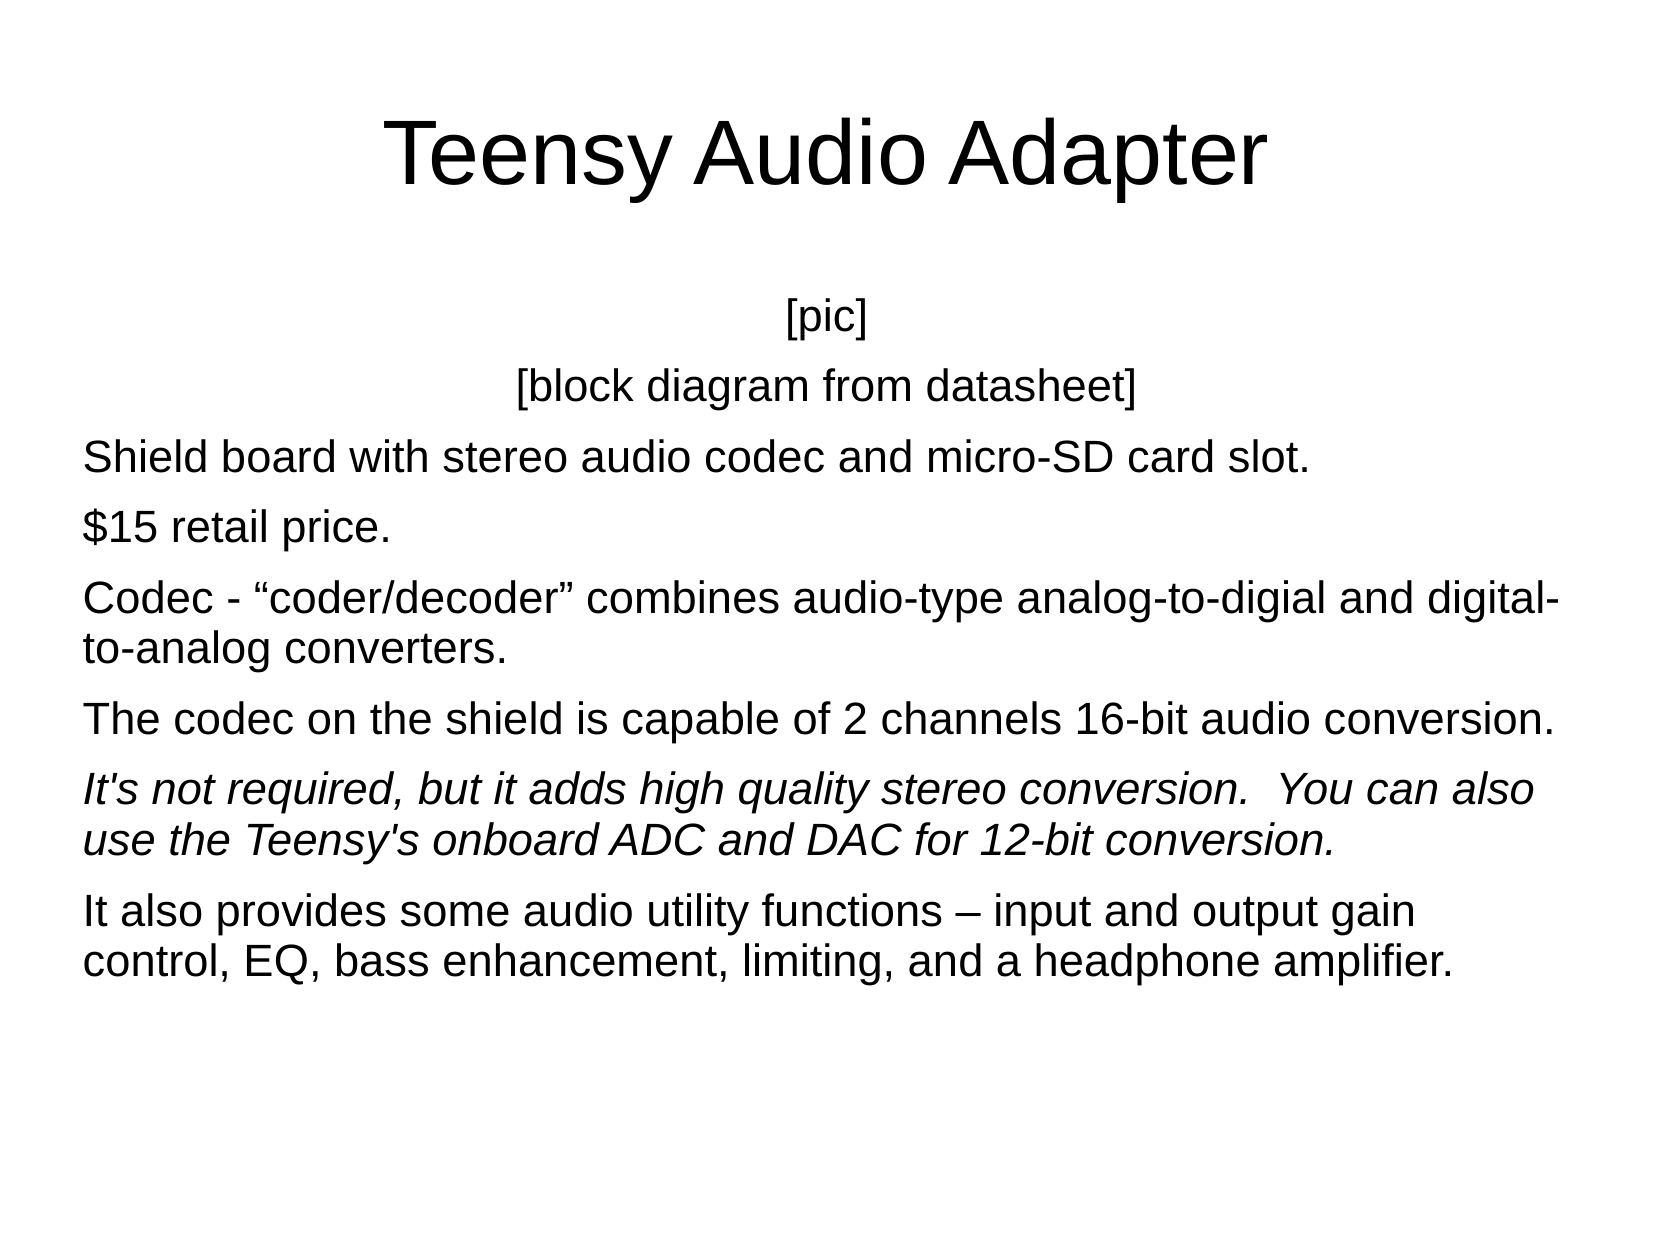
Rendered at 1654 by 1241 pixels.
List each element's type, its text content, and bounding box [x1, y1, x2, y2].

title Teensy Audio Adapter [82, 49, 1571, 257]
list [pic] [block diagram from datasheet] Shield board with stereo audio codec and micro-SD card slot. $15 retail price. Codec - “coder/decoder” combines audio-type analog-to-digial and digital-to-analog converters. The codec on the shield is capable of 2 channels 16-bit audio conversion. It's not required, but it adds high quality stereo conversion. You can also use the Teensy's onboard ADC and DAC for 12-bit conversion. It also provides some audio utility functions – input and output gain control, EQ, bass enhancement, limiting, and a headphone amplifier. [82, 290, 1571, 1010]
